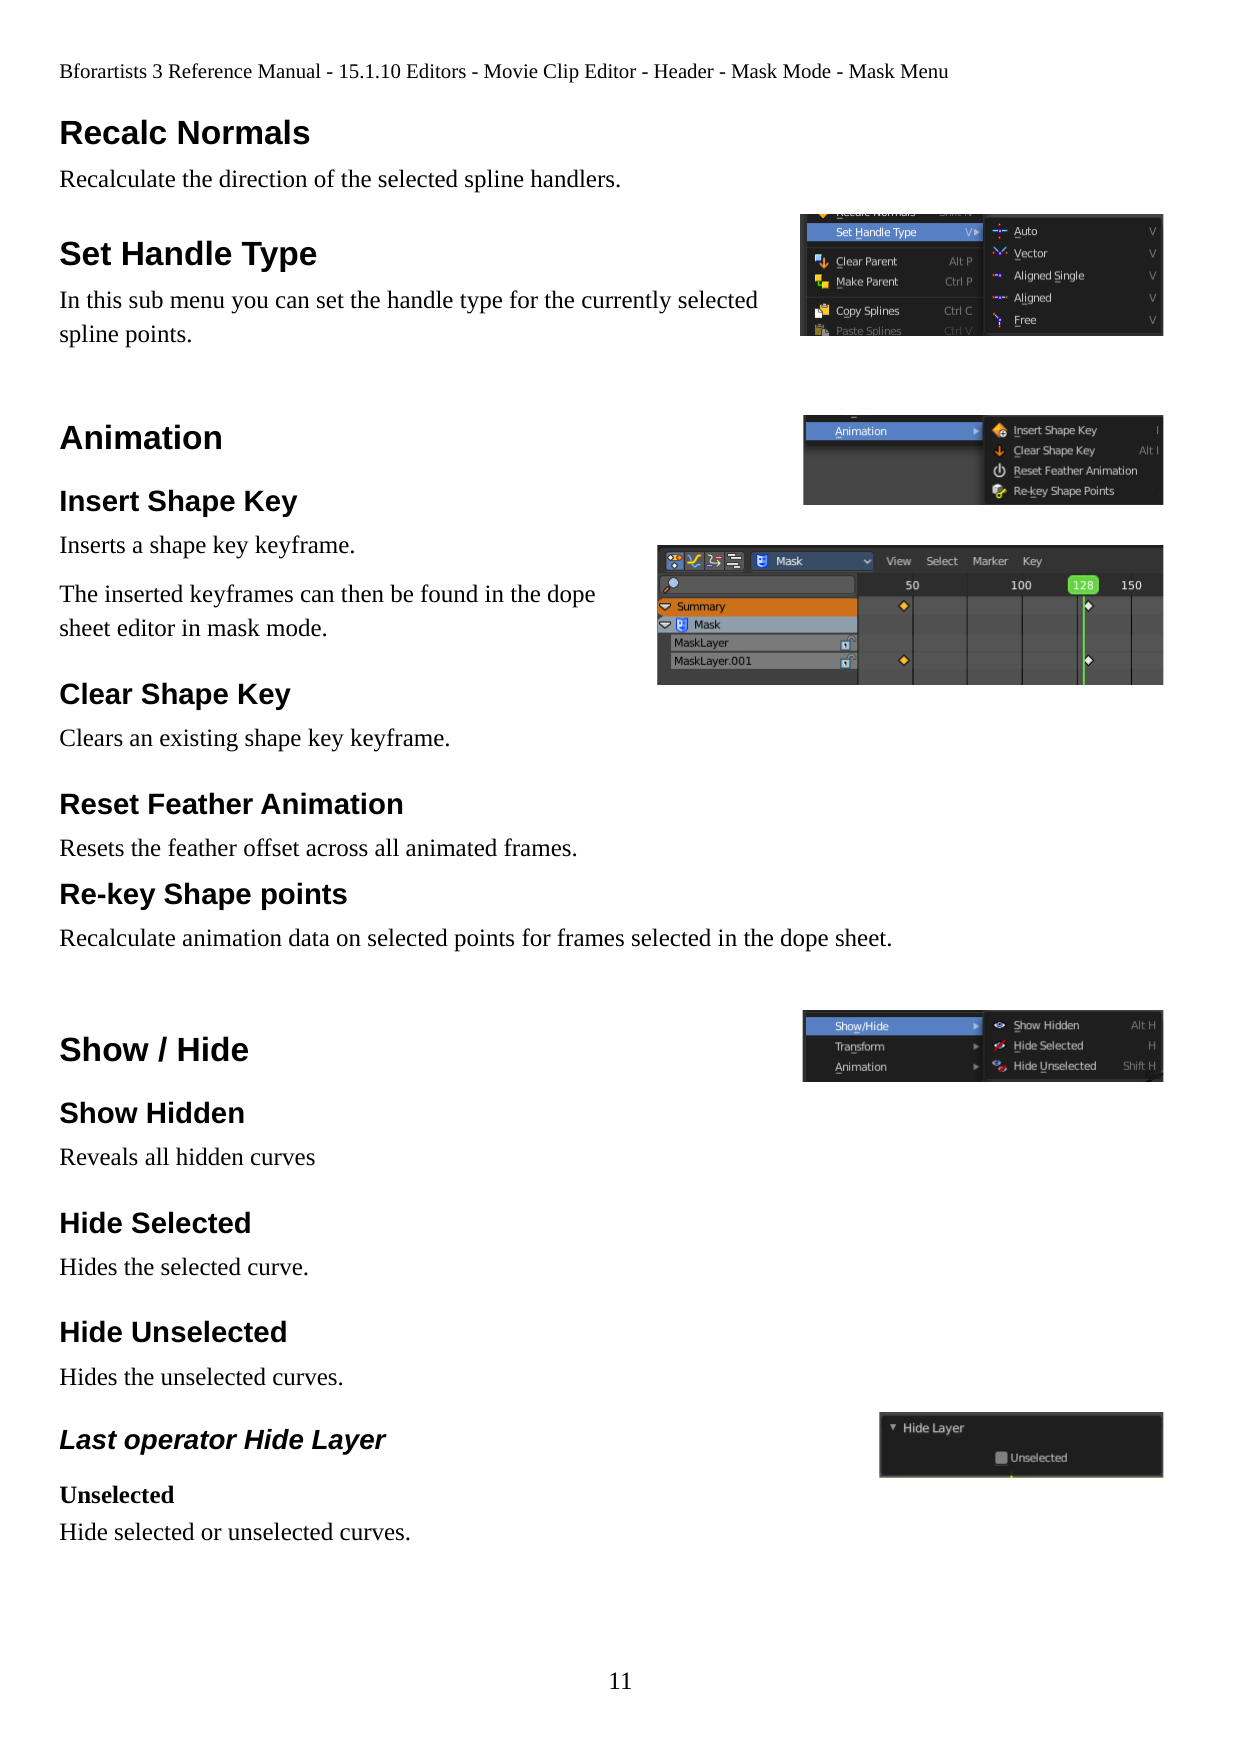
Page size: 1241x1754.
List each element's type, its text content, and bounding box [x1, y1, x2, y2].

text Hides the selected curve. [59, 1252, 1181, 1281]
text The inserted keyframes can then be found in the dope sheet editor in mask mode. [59, 579, 657, 642]
list Resets the feather offset across all animated frames. [59, 833, 1181, 862]
text Recalculate the direction of the selected spline handlers. [59, 164, 1181, 192]
subtitle Reset Feather Animation [59, 787, 1181, 821]
subtitle Recalc Normals [59, 113, 1181, 151]
subtitle Set Handle Type [59, 234, 800, 272]
subtitle Show / Hide [59, 1030, 802, 1068]
subtitle [1164, 418, 1181, 457]
picture [879, 1412, 1164, 1478]
text Hides the unselected curves. [59, 1362, 1181, 1390]
subtitle [1164, 1423, 1181, 1455]
text Reveals all hidden curves [59, 1142, 1181, 1171]
list Recalculate animation data on selected points for frames selected in the dope sheet. [59, 923, 1181, 952]
subtitle Hide Selected [59, 1206, 1181, 1239]
subtitle [1164, 234, 1181, 272]
text In this sub menu you can set the handle type for the currently selected spline points. [59, 285, 1181, 348]
subtitle Hide Unselected [59, 1315, 1181, 1349]
subtitle Unselected [59, 1480, 1181, 1509]
text Clears an existing shape key keyframe. [59, 723, 1181, 752]
subtitle Show Hidden [59, 1096, 1181, 1129]
subtitle [1164, 1030, 1181, 1068]
subtitle Clear Shape Key [59, 677, 1181, 711]
subtitle Insert Shape Key [59, 484, 1181, 517]
picture [802, 1010, 1164, 1082]
text Inserts a shape key keyframe. [59, 530, 1181, 559]
subtitle Re-key Shape points [59, 877, 1181, 910]
subtitle Animation [59, 418, 803, 457]
picture [803, 415, 1164, 505]
text Hide selected or unselected curves. [59, 1517, 1181, 1545]
subtitle Last operator Hide Layer [59, 1423, 879, 1455]
picture [657, 545, 1164, 685]
picture [800, 214, 1164, 336]
